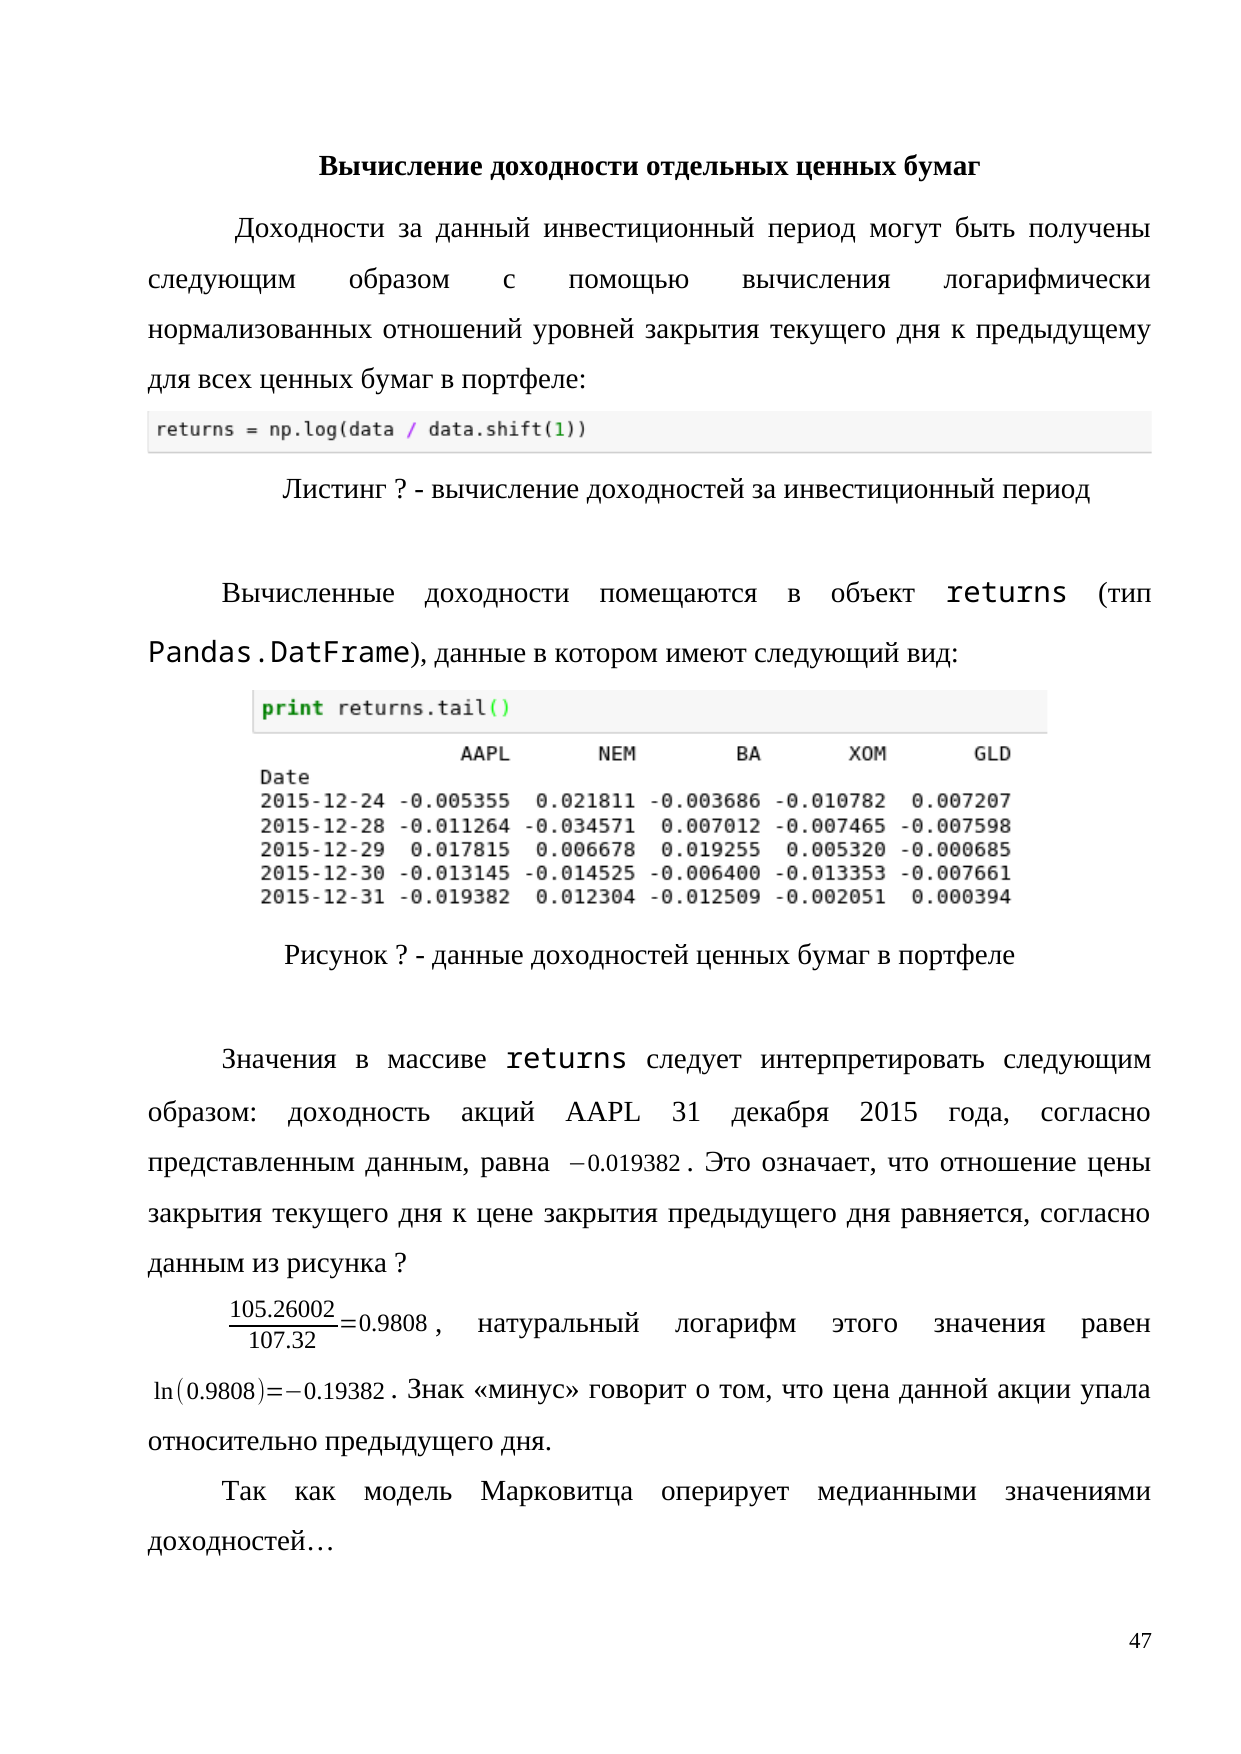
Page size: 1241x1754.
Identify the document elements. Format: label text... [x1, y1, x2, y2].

text Листинг ? - вычисление доходностей за инвестиционный период [148, 455, 1152, 505]
picture [147, 411, 1152, 455]
text Значения в массиве returns следует интерпретировать следующим образом: доходность акций AAPL 31 декабря 2015 года, согласно представленным данным, равна . Это означает, что отношение цены закрытия текущего дня к цене закрытия предыдущего дня равняется, согласно данным из рисунка ? [148, 1038, 1152, 1279]
text Вычисленные доходности помещаются в объект returns (тип Pandas.DatFrame), данные в котором имеют следующий вид: [148, 572, 1152, 671]
text Доходности за данный инвестиционный период могут быть получены следующим образом с помощью вычисления логарифмически нормализованных отношений уровней закрытия текущего дня к предыдущему для всех ценных бумаг в портфеле: [148, 211, 1152, 395]
text Так как модель Марковитца оперирует медианными значениями доходностей… [148, 1473, 1152, 1557]
subtitle Вычисление доходности отдельных ценных бумаг [148, 148, 1152, 181]
text , натуральный логарифм этого значения равен . Знак «минус» говорит о том, что цена данной акции упала относительно предыдущего дня. [148, 1296, 1152, 1456]
picture [252, 690, 1048, 921]
text Рисунок ? - данные доходностей ценных бумаг в портфеле [148, 937, 1152, 971]
